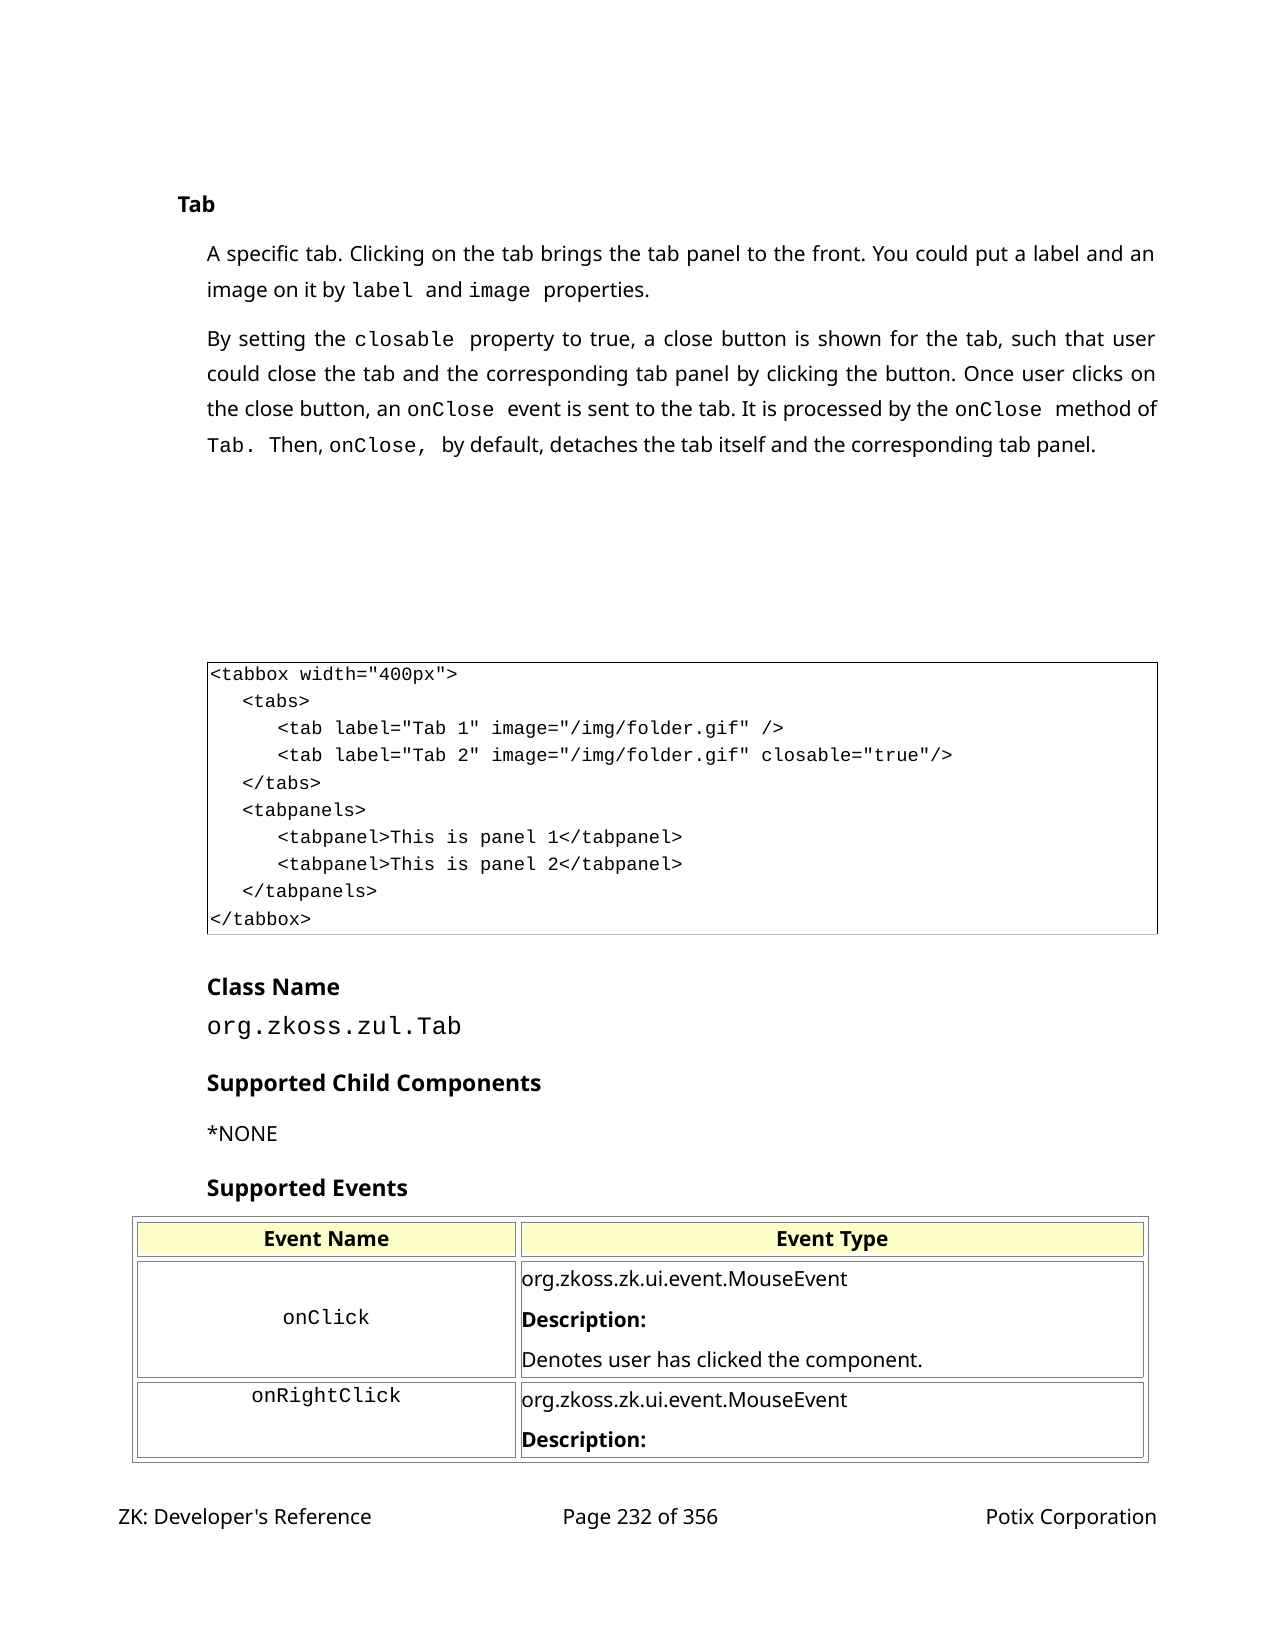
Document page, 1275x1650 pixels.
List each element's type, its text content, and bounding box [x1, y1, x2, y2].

text <tabpanels> [208, 798, 1157, 822]
table_cell onRightClick [134, 1377, 518, 1457]
text <tabpanel>This is panel 2</tabpanel> [208, 852, 1157, 876]
text </tabbox> [208, 906, 1157, 934]
table_header Event Type [518, 1217, 1146, 1256]
table_cell org.zkoss.zk.ui.event.MouseEvent Description: [518, 1377, 1146, 1457]
text *NONE [207, 1119, 1157, 1147]
text <tabbox width="400px"> [208, 663, 1157, 686]
text By setting the closable property to true, a close button is shown for the tab, such that user could close the tab and the corresponding tab panel by clicking the button. Once user clicks on the close button, an onClose event is sent to the tab. It is processed by the onClose method of Tab. Then, onClose, by default, detaches the tab itself and the corresponding tab panel. [207, 324, 1157, 459]
subtitle Supported Child Components [207, 1067, 1157, 1098]
text <tab label="Tab 1" image="/img/folder.gif" /> [208, 716, 1157, 740]
table_header Event Name [134, 1217, 518, 1256]
text org.zkoss.zul.Tab [207, 1014, 1157, 1042]
subtitle Tab [177, 189, 1157, 219]
text </tabpanels> [208, 879, 1157, 903]
text A specific tab. Clicking on the tab brings the tab panel to the front. You could put a label and an image on it by label and image properties. [207, 239, 1157, 303]
table_cell onClick [134, 1256, 518, 1377]
subtitle Class Name [207, 970, 1157, 1002]
table_cell org.zkoss.zk.ui.event.MouseEvent Description: Denotes user has clicked the component. [518, 1256, 1146, 1377]
text <tabs> [208, 689, 1157, 713]
text </tabs> [208, 771, 1157, 795]
subtitle Supported Events [207, 1172, 1157, 1204]
text <tab label="Tab 2" image="/img/folder.gif" closable="true"/> [208, 743, 1157, 768]
text <tabpanel>This is panel 1</tabpanel> [208, 825, 1157, 849]
